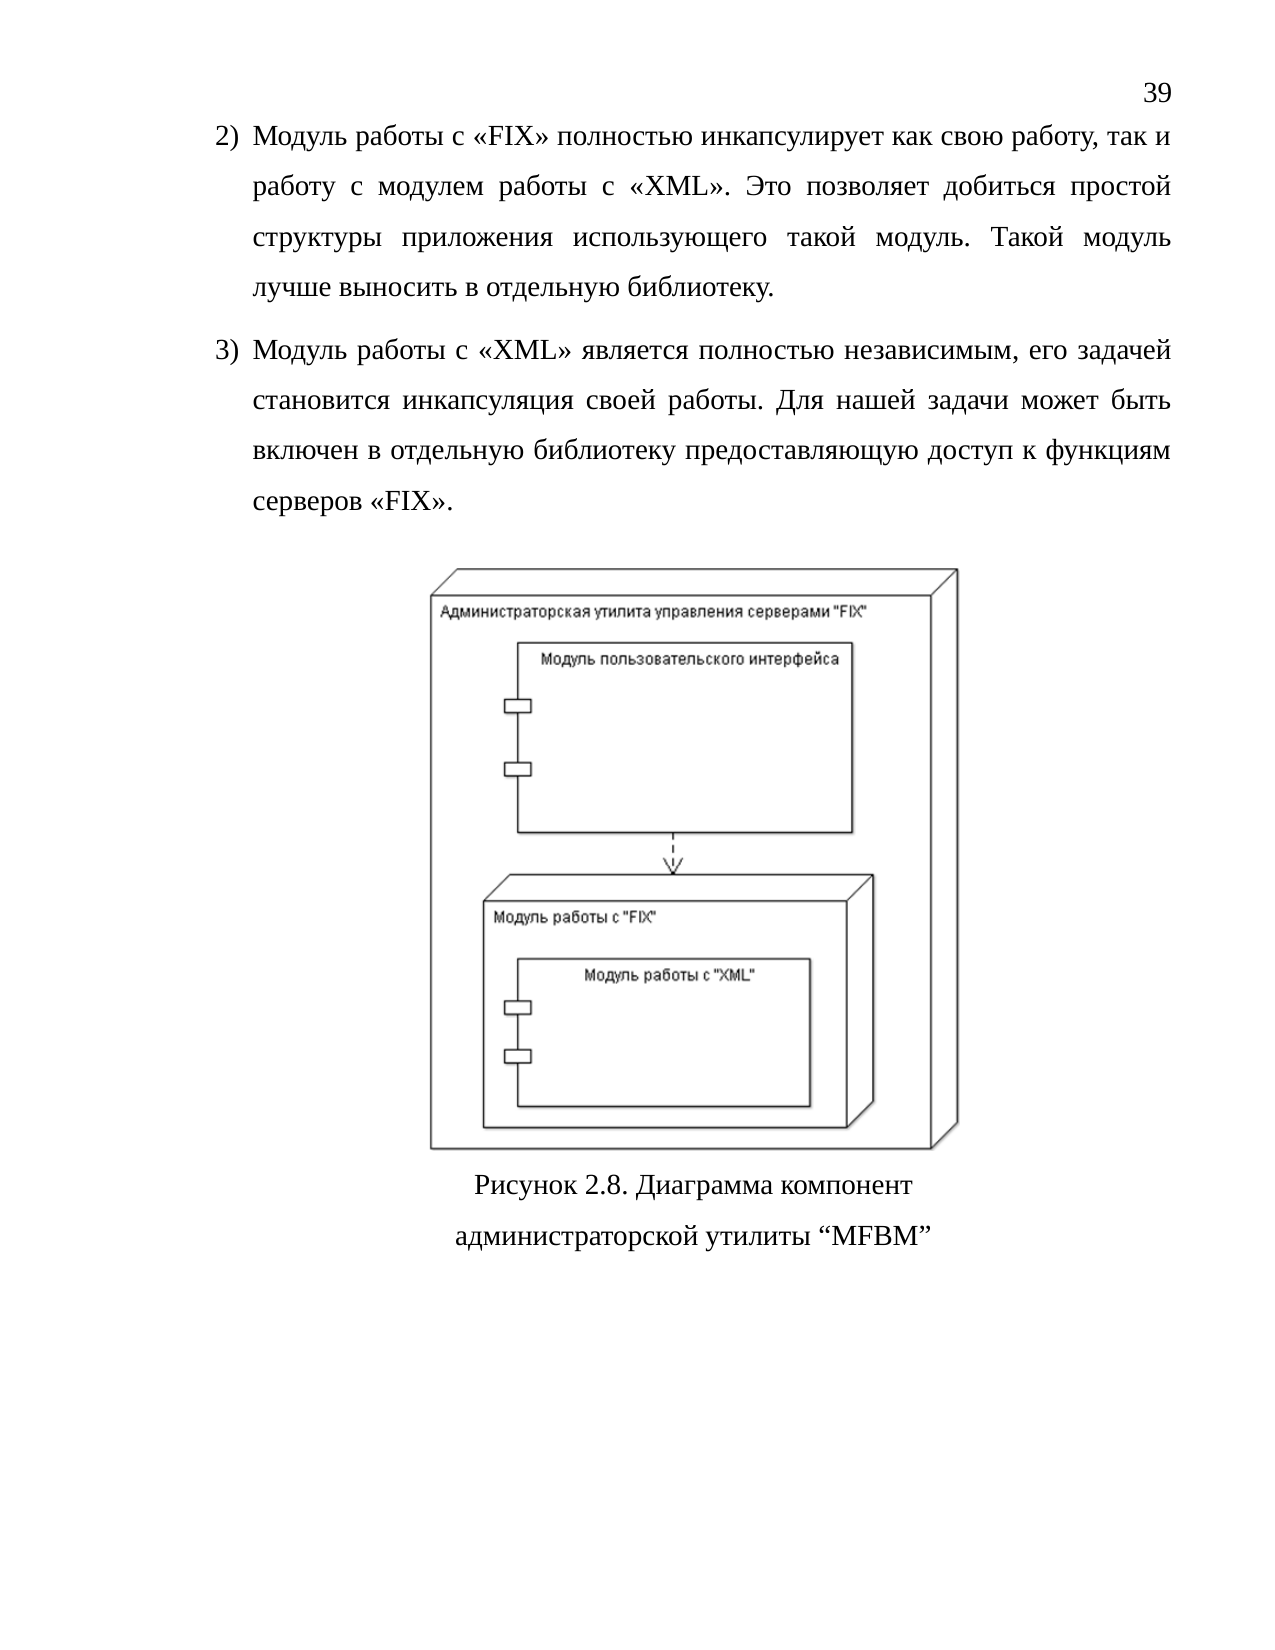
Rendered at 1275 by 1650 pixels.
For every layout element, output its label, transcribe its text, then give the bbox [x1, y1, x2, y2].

text Рисунок 2.8. Диаграмма компонент администраторской утилиты “MFBM” [427, 1151, 960, 1251]
list Модуль работы с «FIX» полностью инкапсулирует как свою работу, так и работу с модулем работы с «XML». Это позволяет добиться простой структуры приложения использующего такой модуль. Такой модуль лучше выносить в отдельную библиотеку. [215, 118, 1172, 303]
picture [427, 567, 960, 1151]
list Модуль работы с «XML» является полностью независимым, его задачей становится инкапсуляция своей работы. Для нашей задачи может быть включен в отдельную библиотеку предоставляющую доступ к функциям серверов «FIX». [215, 332, 1172, 516]
